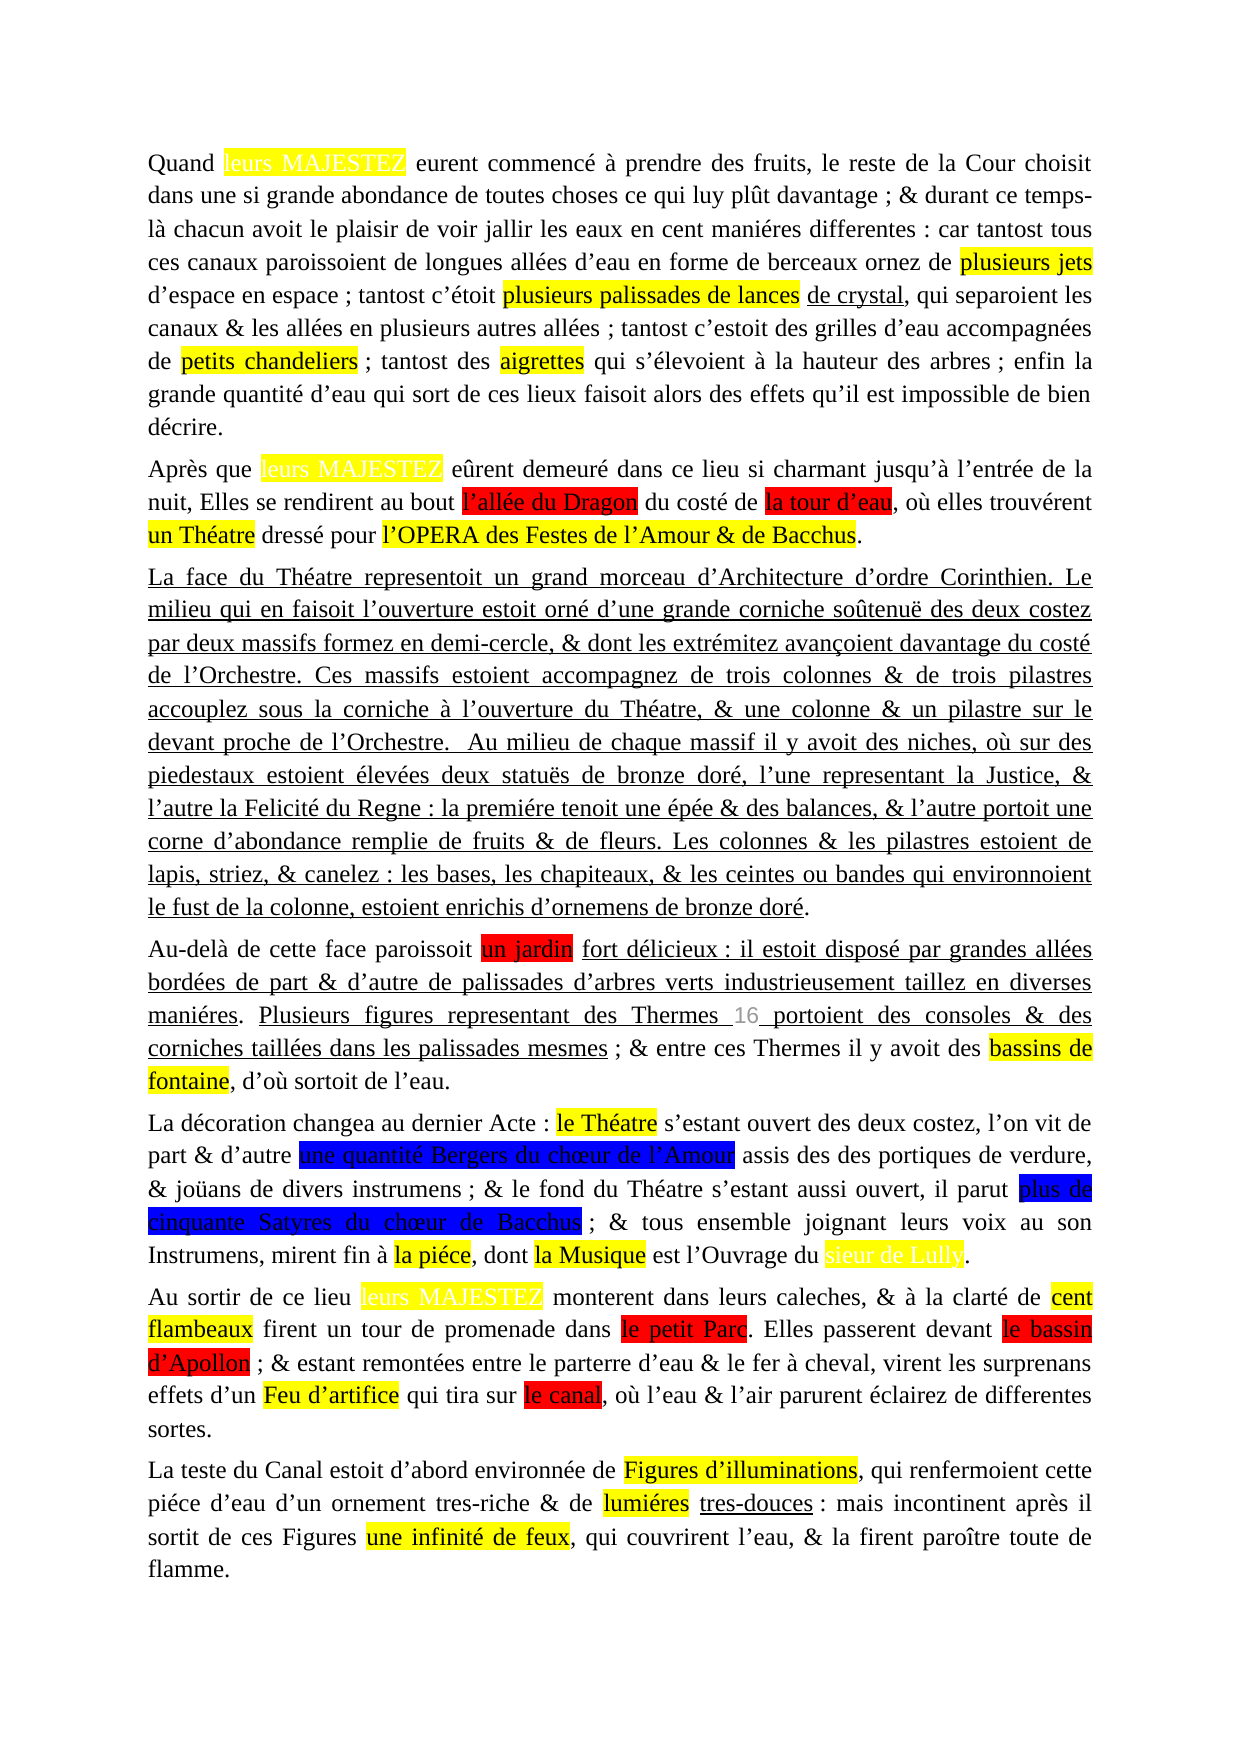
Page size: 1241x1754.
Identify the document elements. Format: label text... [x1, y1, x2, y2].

text Au-delà de cette face paroissoit un jardin fort délicieux : il estoit disposé par grandes allées bordées de part & d’autre de palissades d’arbres verts industrieusement taillez en diverses maniéres. Plusieurs figures representant des Thermes 16 portoient des consoles & des corniches taillées dans les palissades mesmes ; & entre ces Thermes il y avoit des bassins de fontaine, d’où sortoit de l’eau. [148, 934, 1093, 1094]
text l’autre la Felicité du Regne : la premiére tenoit une épée & des balances, & l’autre portoit une [148, 786, 1093, 818]
text La face du Théatre representoit un grand morceau d’Architecture d’ordre Corinthien. Le [148, 562, 1093, 587]
text Quand leurs MAJESTEZ eurent commencé à prendre des fruits, le reste de la Cour choisit dans une si grande abondance de toutes choses ce qui luy plût davantage ; & durant ce temps-là chacun avoit le plaisir de voir jallir les eaux en cent maniéres differentes : car tantost tous ces canaux paroissoient de longues allées d’eau en forme de berceaux ornez de plusieurs jets d’espace en espace ; tantost c’étoit plusieurs palissades de lances de crystal, qui separoient les canaux & les allées en plusieurs autres allées ; tantost c’estoit des grilles d’eau accompagnées de petits chandeliers ; tantost des aigrettes qui s’élevoient à la hauteur des arbres ; enfin la grande quantité d’eau qui sort de ces lieux faisoit alors des effets qu’il est impossible de bien décrire. [148, 148, 1093, 441]
text piedestaux estoient élevées deux statuës de bronze doré, l’une representant la Justice, & [148, 753, 1093, 785]
text La teste du Canal estoit d’abord environnée de Figures d’illuminations, qui renfermoient cette piéce d’eau d’un ornement tres-riche & de lumiéres tres-douces : mais incontinent après il sortit de ces Figures une infinité de feux, qui couvrirent l’eau, & la firent paroître toute de flamme. [148, 1456, 1093, 1583]
text corne d’abondance remplie de fruits & de fleurs. Les colonnes & les pilastres estoient de [148, 819, 1093, 851]
text lapis, striez, & canelez : les bases, les chapiteaux, & les ceintes ou bandes qui environnoient le fust de la colonne, estoient enrichis d’ornemens de bronze doré. [148, 852, 1093, 921]
text Après que leurs MAJESTEZ eûrent demeuré dans ce lieu si charmant jusqu’à l’entrée de la nuit, Elles se rendirent au bout l’allée du Dragon du costé de la tour d’eau, où elles trouvérent un Théatre dressé pour l’OPERA des Festes de l’Amour & de Bacchus. [148, 454, 1093, 548]
text devant proche de l’Orchestre. Au milieu de chaque massif il y avoit des niches, où sur des [148, 720, 1093, 752]
text Au sortir de ce lieu leurs MAJESTEZ monterent dans leurs caleches, & à la clarté de cent flambeaux firent un tour de promenade dans le petit Parc. Elles passerent devant le bassin d’Apollon ; & estant remontées entre le parterre d’eau & le fer à cheval, virent les surprenans effets d’un Feu d’artifice qui tira sur le canal, où l’eau & l’air parurent éclairez de differentes sortes. [148, 1282, 1093, 1442]
text La décoration changea au dernier Acte : le Théatre s’estant ouvert des deux costez, l’on vit de part & d’autre une quantité Bergers du chœur de l’Amour assis des des portiques de verdure, & joüans de divers instrumens ; & le fond du Théatre s’estant aussi ouvert, il parut plus de cinquante Satyres du chœur de Bacchus ; & tous ensemble joignant leurs voix au son Instrumens, mirent fin à la piéce, dont la Musique est l’Ouvrage du sieur de Lully. [148, 1108, 1093, 1268]
text milieu qui en faisoit l’ouverture estoit orné d’une grande corniche soûtenuë des deux costez par deux massifs formez en demi-cercle, & dont les extrémitez avançoient davantage du costé de l’Orchestre. Ces massifs estoient accompagnez de trois colonnes & de trois pilastres [148, 588, 1093, 686]
text accouplez sous la corniche à l’ouverture du Théatre, & une colonne & un pilastre sur le [148, 687, 1093, 719]
